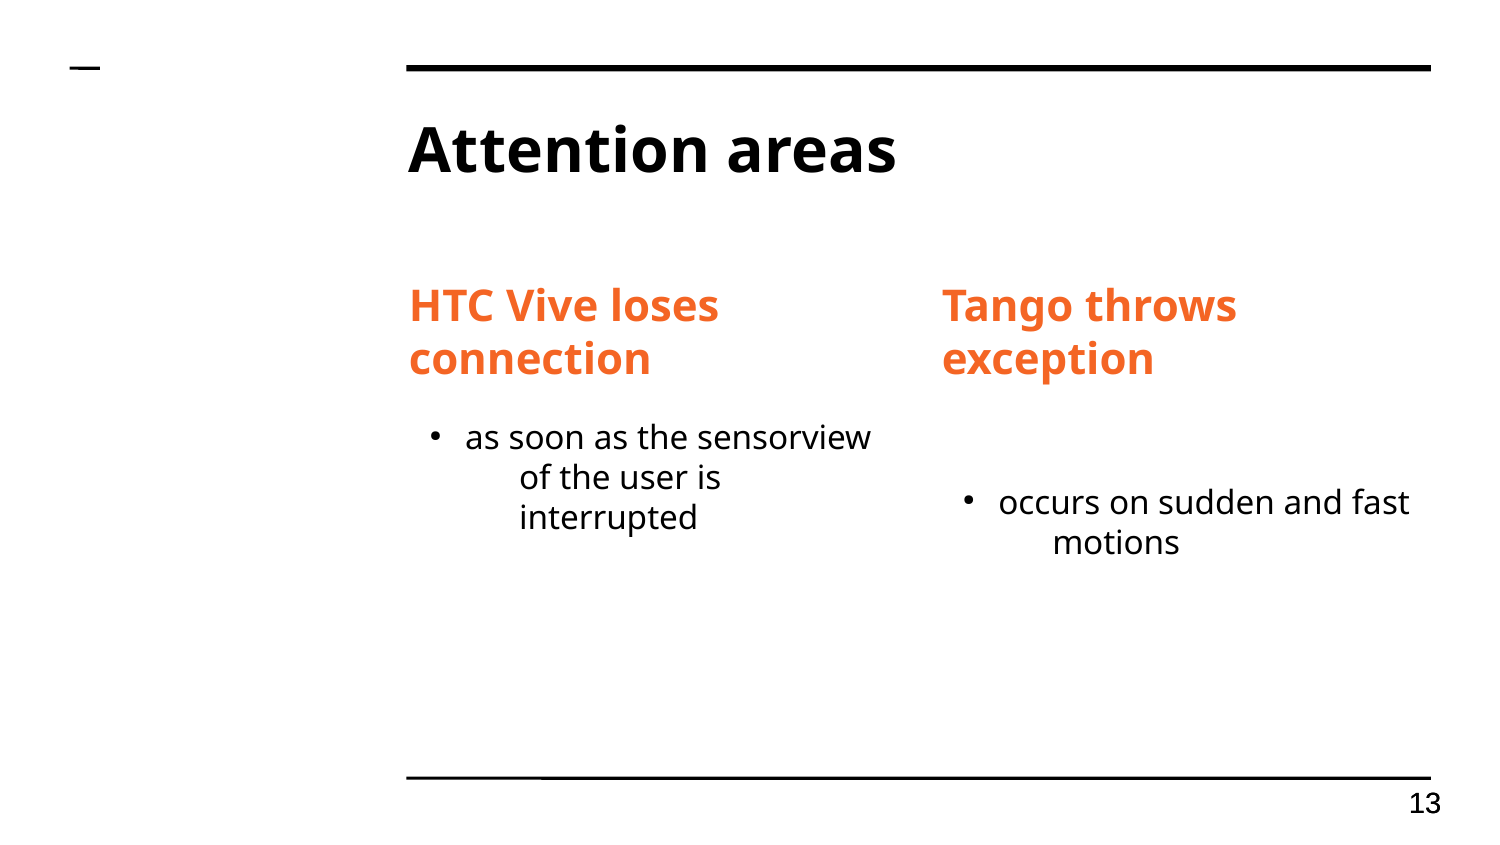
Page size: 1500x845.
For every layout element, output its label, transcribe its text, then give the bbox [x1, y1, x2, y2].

list HTC Vive loses connection as soon as the sensorview of the user is interrupted [393, 263, 898, 756]
list Tango throws exception occurs on sudden and fast motions [926, 263, 1431, 756]
slide_number [1394, 769, 1484, 835]
title Attention areas [393, 94, 1431, 199]
